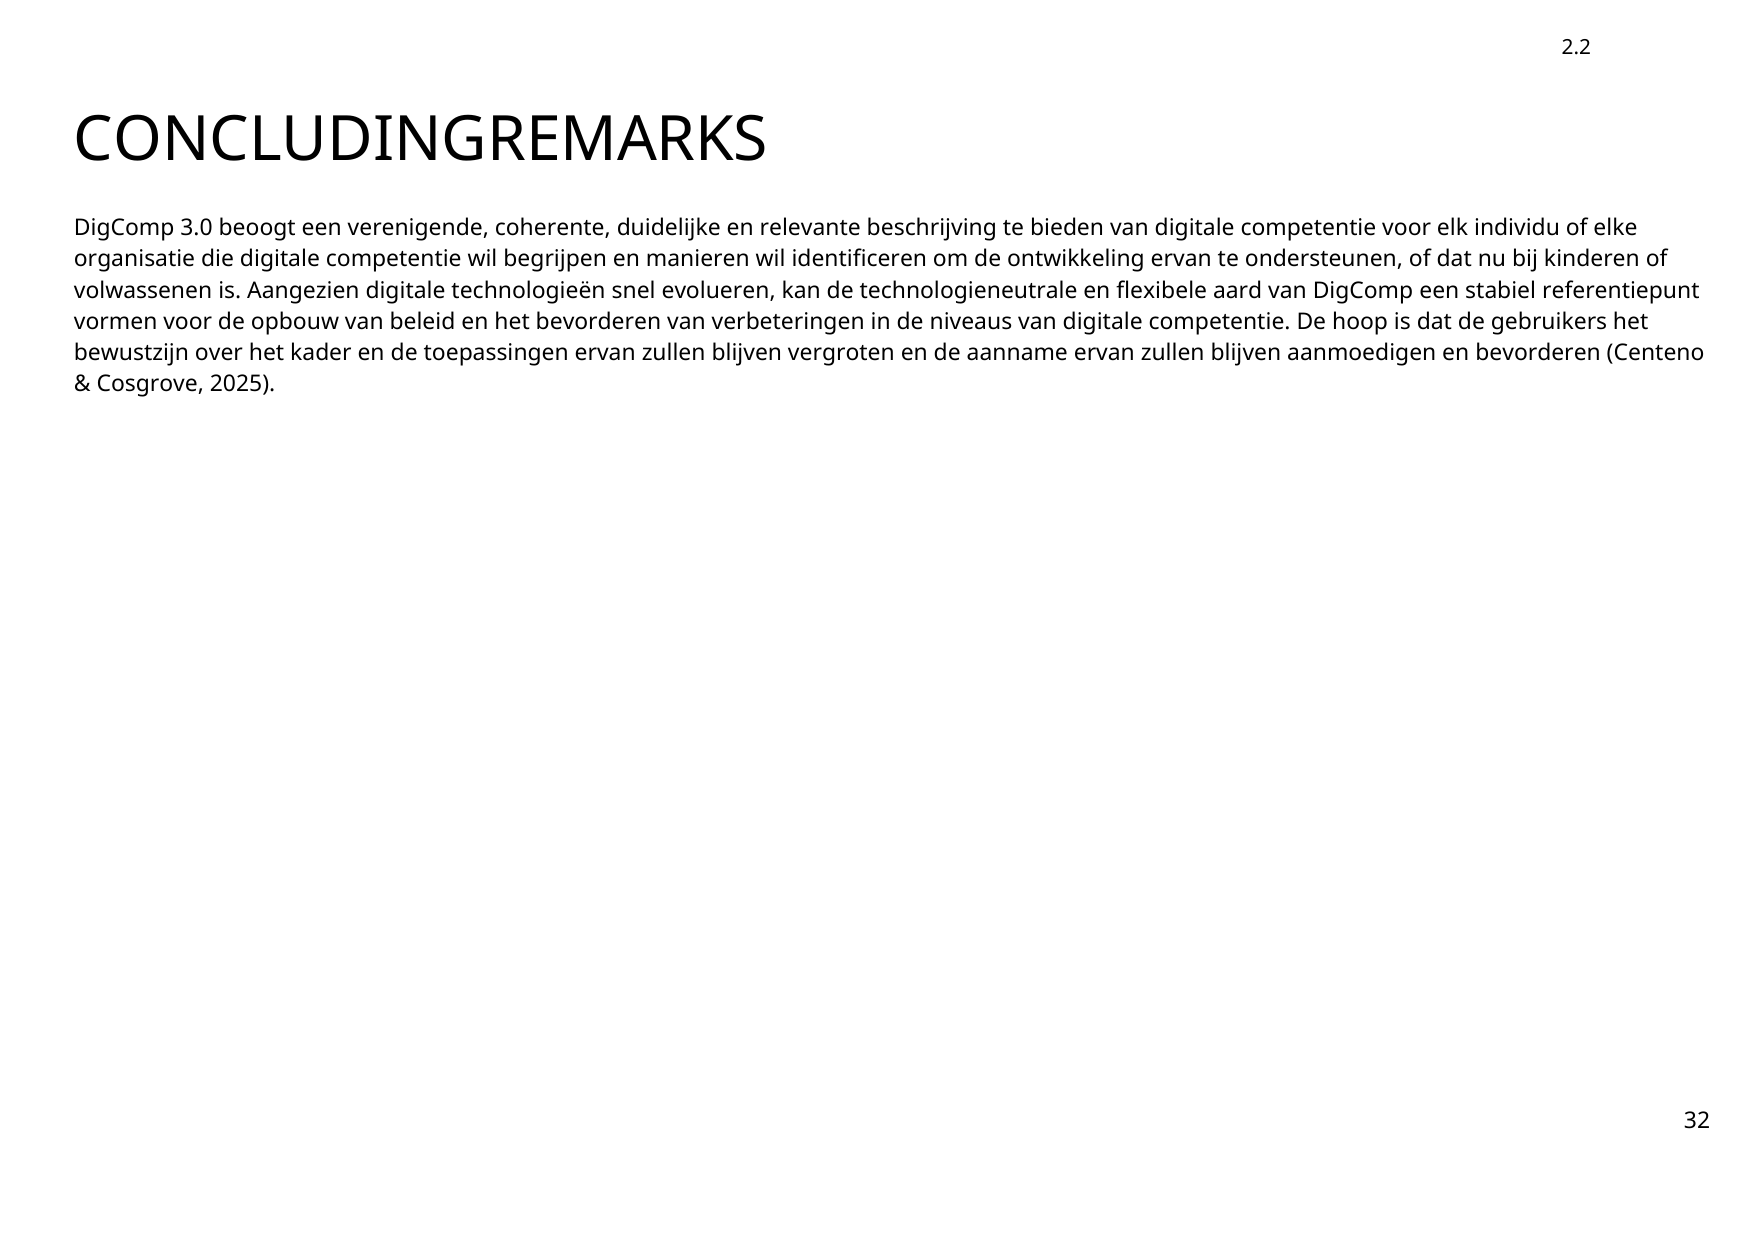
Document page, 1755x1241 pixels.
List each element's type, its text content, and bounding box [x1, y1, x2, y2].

text DigComp 3.0 beoogt een verenigende, coherente, duidelijke en relevante beschrijving te bieden van digitale competentie voor elk individu of elke organisatie die digitale competentie wil begrijpen en manieren wil identificeren om de ontwikkeling ervan te ondersteunen, of dat nu bij kinderen of volwassenen is. Aangezien digitale technologieën snel evolueren, kan de technologieneutrale en flexibele aard van DigComp een stabiel referentiepunt vormen voor de opbouw van beleid en het bevorderen van verbeteringen in de niveaus van digitale competentie. De hoop is dat de gebruikers het bewustzijn over het kader en de toepassingen ervan zullen blijven vergroten en de aanname ervan zullen blijven aanmoedigen en bevorderen (Centeno & Cosgrove, 2025). [74, 211, 1710, 399]
subtitle CONCLUDINGREMARKS [74, 94, 1710, 179]
